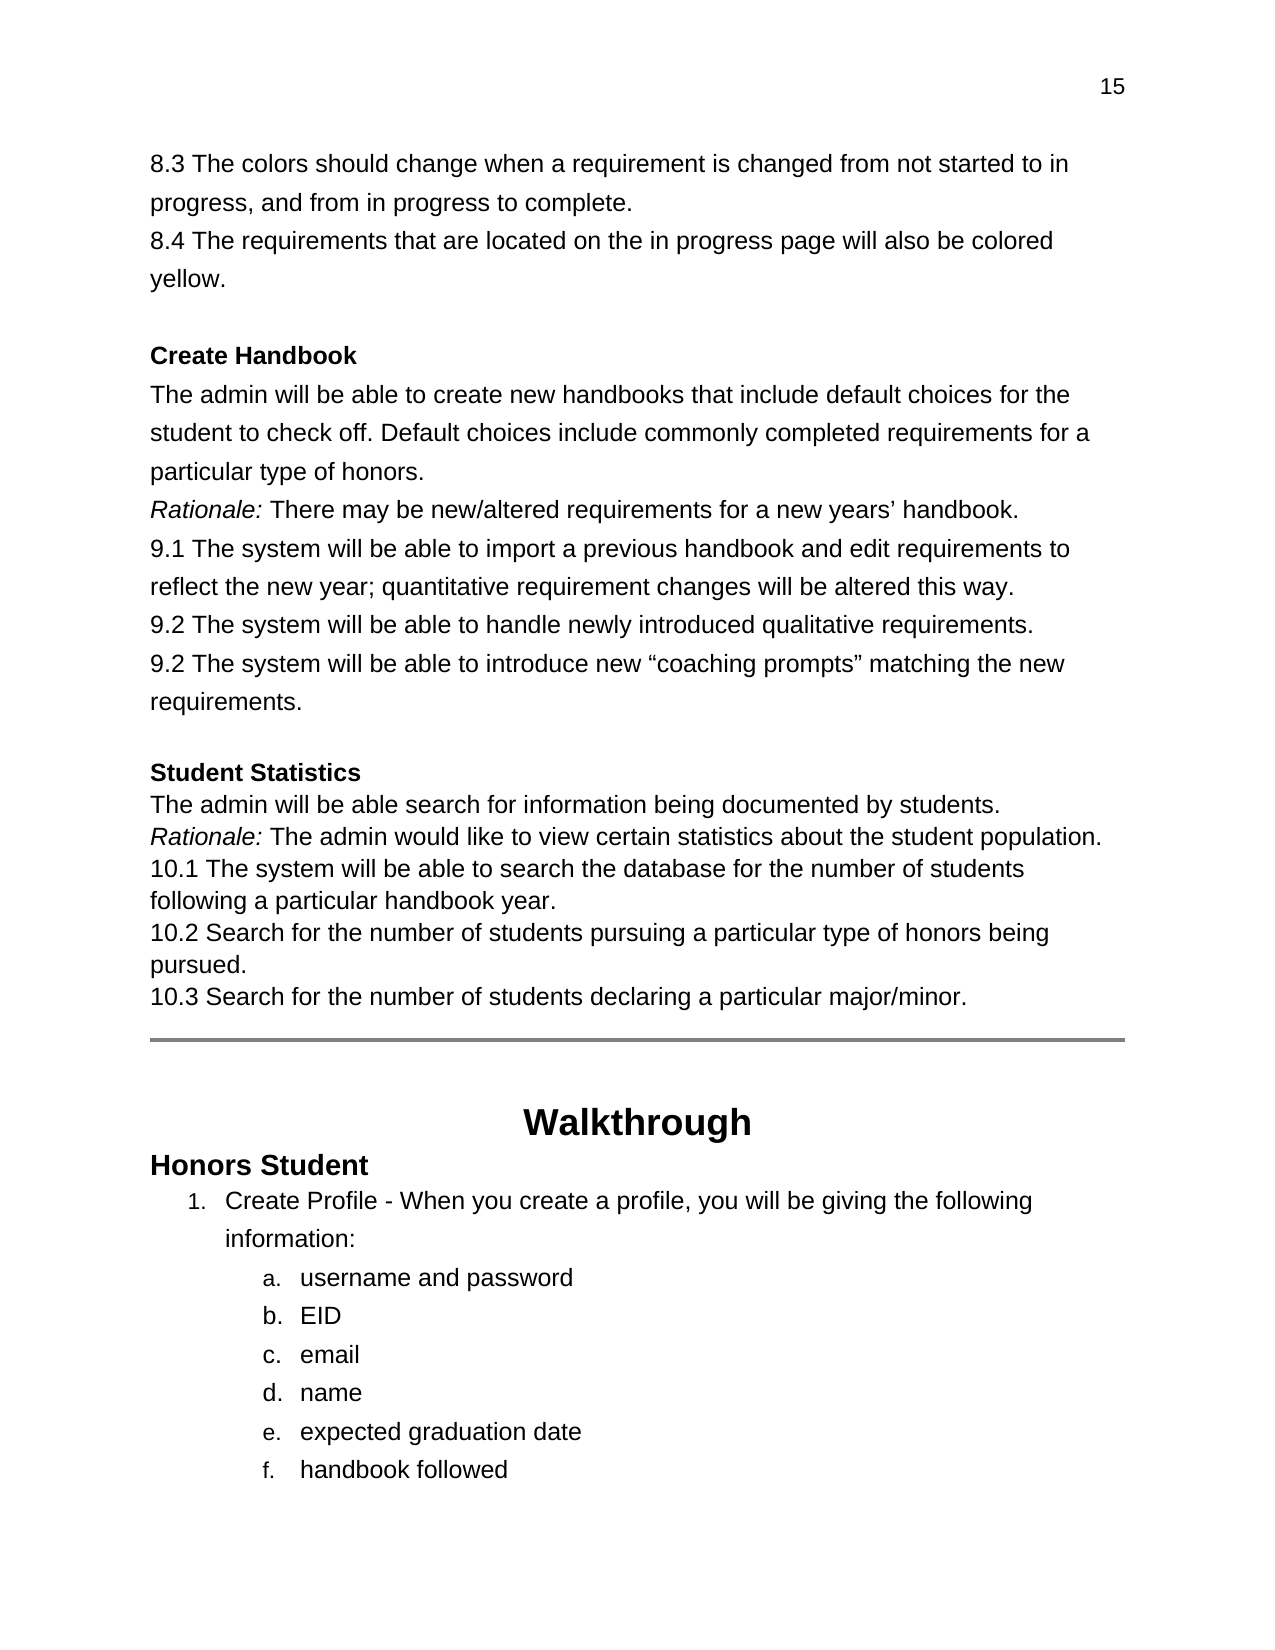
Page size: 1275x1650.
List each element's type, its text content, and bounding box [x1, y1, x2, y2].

text 8.3 The colors should change when a requirement is changed from not started to in progress, and from in progress to complete. [150, 150, 1125, 216]
text 9.2 The system will be able to introduce new “coaching prompts” matching the new requirements. [150, 650, 1125, 716]
subtitle Student Statistics [150, 759, 1125, 787]
text 10.2 Search for the number of students pursuing a particular type of honors being pursued. [150, 919, 1125, 979]
list Create Profile - When you create a profile, you will be giving the following information: [187, 1187, 1125, 1253]
text 9.1 The system will be able to import a previous handbook and edit requirements to reflect the new year; quantitative requirement changes will be altered this way. [150, 534, 1125, 601]
list EID [262, 1302, 1125, 1330]
text 9.2 The system will be able to handle newly introduced qualitative requirements. [150, 611, 1125, 639]
subtitle Create Handbook [150, 342, 1125, 370]
text 10.1 The system will be able to search the database for the number of students following a particular handbook year. [150, 855, 1125, 915]
list email [262, 1340, 1125, 1368]
text The admin will be able search for information being documented by students. [150, 791, 1125, 819]
list name [262, 1379, 1125, 1407]
text 10.3 Search for the number of students declaring a particular major/minor. [150, 983, 1125, 1011]
text Rationale: The admin would like to view certain statistics about the student population. [150, 823, 1125, 851]
list expected graduation date [262, 1417, 1125, 1445]
list username and password [262, 1263, 1125, 1291]
list handbook followed [262, 1456, 1125, 1484]
text 8.4 The requirements that are located on the in progress page will also be colored yellow. [150, 227, 1125, 293]
subtitle Walkthrough [150, 1101, 1125, 1143]
subtitle Honors Student [150, 1149, 1125, 1182]
text Rationale: There may be new/altered requirements for a new years’ handbook. [150, 496, 1125, 524]
text The admin will be able to create new handbooks that include default choices for the student to check off. Default choices include commonly completed requirements for a particular type of honors. [150, 381, 1125, 485]
